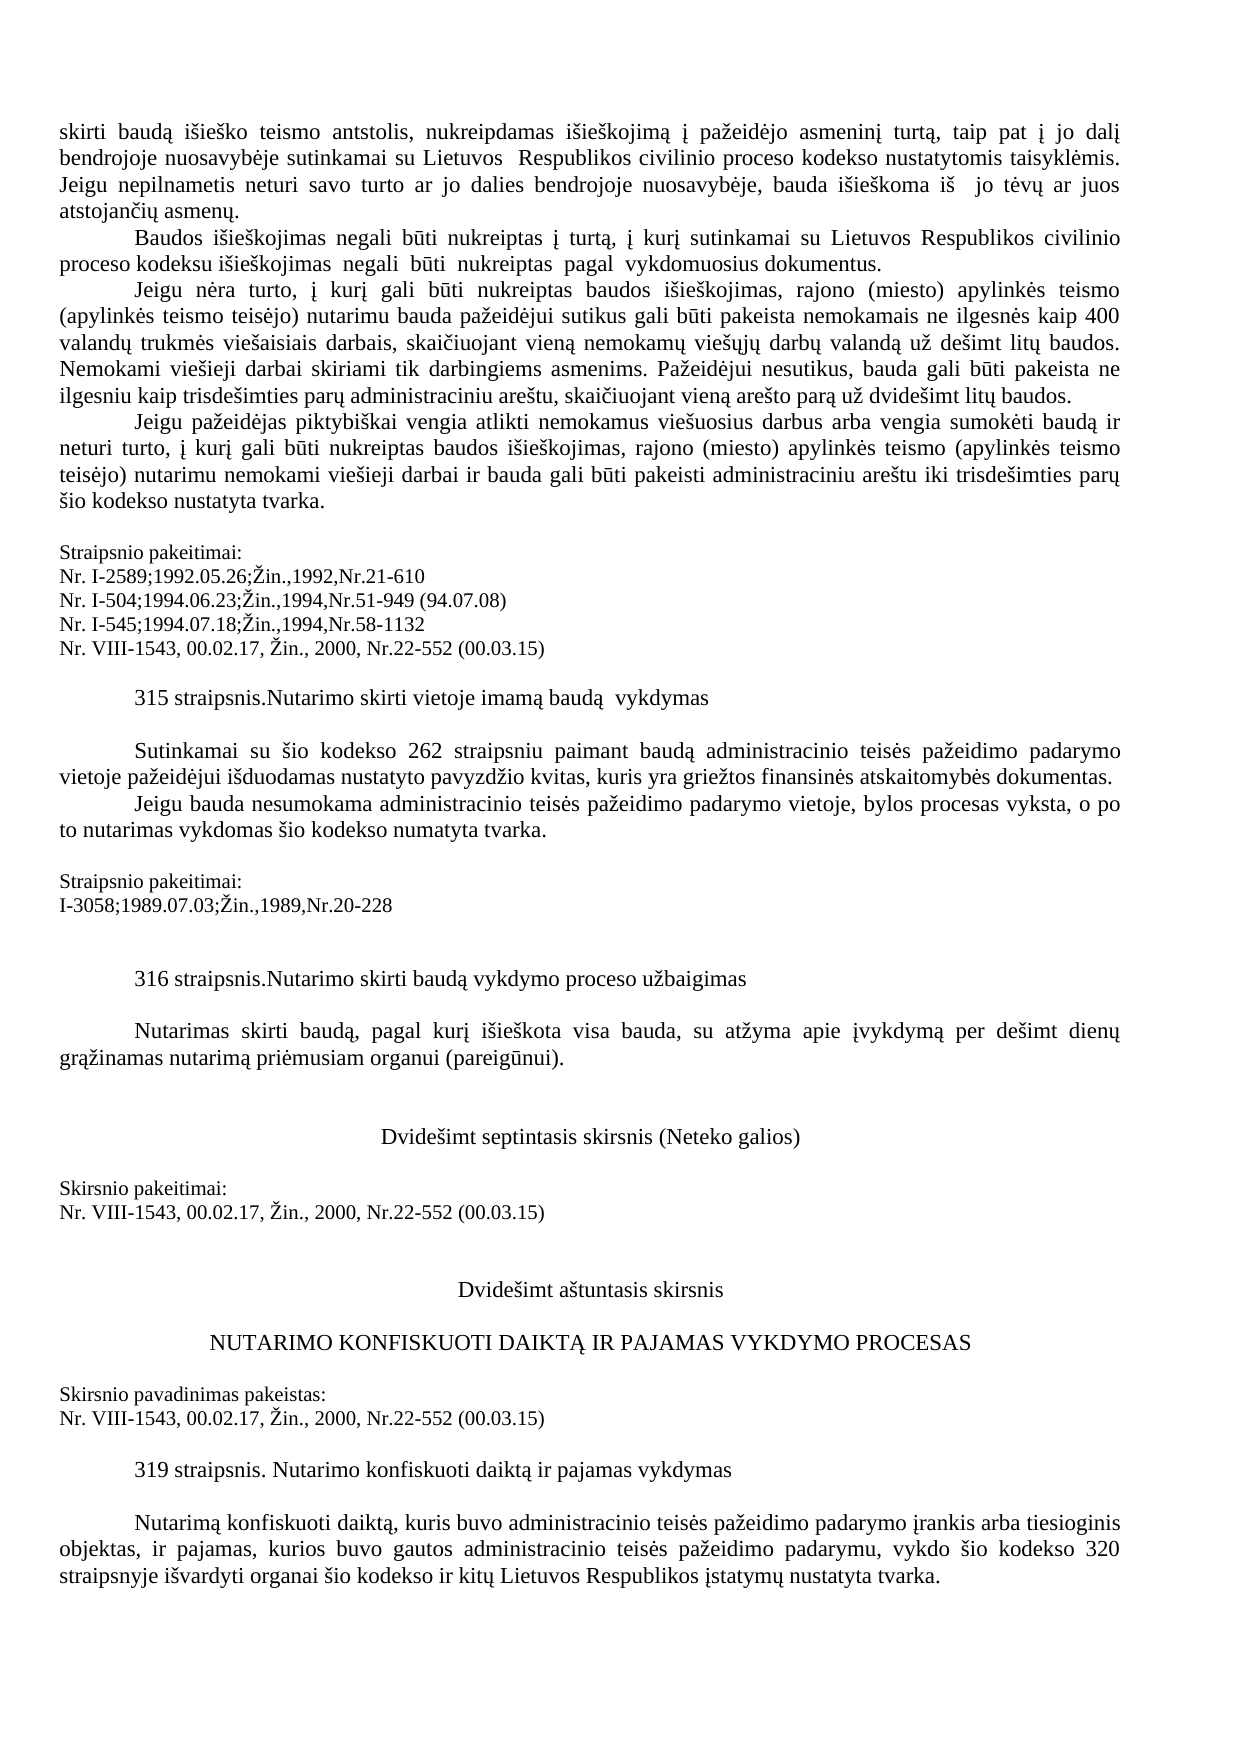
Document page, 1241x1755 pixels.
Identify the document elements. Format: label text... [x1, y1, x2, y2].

text NUTARIMO KONFISKUOTI DAIKTĄ IR PAJAMAS VYKDYMO PROCESAS [59, 1329, 1122, 1356]
text Straipsnio pakeitimai: [59, 869, 1122, 893]
text Nutarimą konfiskuoti daiktą, kuris buvo administracinio teisės pažeidimo padarymo įrankis arba tiesioginis objektas, ir pajamas, kurios buvo gautos administracinio teisės pažeidimo padarymu, vykdo šio kodekso 320 straipsnyje išvardyti organai šio kodekso ir kitų Lietuvos Respublikos įstatymų nustatyta tvarka. [59, 1509, 1122, 1588]
text Nr. VIII-1543, 00.02.17, Žin., 2000, Nr.22-552 (00.03.15) [59, 1200, 1122, 1224]
text Nutarimas skirti baudą, pagal kurį išieškota visa bauda, su atžyma apie įvykdymą per dešimt dienų grąžinamas nutarimą priėmusiam organui (pareigūnui). [59, 1018, 1122, 1070]
text Skirsnio pakeitimai: [59, 1176, 1122, 1200]
text Nr. VIII-1543, 00.02.17, Žin., 2000, Nr.22-552 (00.03.15) [59, 636, 1122, 660]
text Jeigu bauda nesumokama administracinio teisės pažeidimo padarymo vietoje, bylos procesas vyksta, o po to nutarimas vykdomas šio kodekso numatyta tvarka. [59, 789, 1122, 842]
text skirti baudą išieško teismo antstolis, nukreipdamas išieškojimą į pažeidėjo asmeninį turtą, taip pat į jo dalį bendrojoje nuosavybėje sutinkamai su Lietuvos Respublikos civilinio proceso kodekso nustatytomis taisyklėmis. Jeigu nepilnametis neturi savo turto ar jo dalies bendrojoje nuosavybėje, bauda išieškoma iš jo tėvų ar juos atstojančių asmenų. [59, 118, 1122, 223]
text 315 straipsnis.Nutarimo skirti vietoje imamą baudą vykdymas [59, 684, 1122, 711]
text Nr. I-545;1994.07.18;Žin.,1994,Nr.58-1132 [59, 612, 1122, 636]
text Dvidešimt septintasis skirsnis (Neteko galios) [59, 1123, 1122, 1149]
text Jeigu pažeidėjas piktybiškai vengia atlikti nemokamus viešuosius darbus arba vengia sumokėti baudą ir neturi turto, į kurį gali būti nukreiptas baudos išieškojimas, rajono (miesto) apylinkės teismo (apylinkės teismo teisėjo) nutarimu nemokami viešieji darbai ir bauda gali būti pakeisti administraciniu areštu iki trisdešimties parų šio kodekso nustatyta tvarka. [59, 408, 1122, 513]
text Nr. I-504;1994.06.23;Žin.,1994,Nr.51-949 (94.07.08) [59, 588, 1122, 612]
text Jeigu nėra turto, į kurį gali būti nukreiptas baudos išieškojimas, rajono (miesto) apylinkės teismo (apylinkės teismo teisėjo) nutarimu bauda pažeidėjui sutikus gali būti pakeista nemokamais ne ilgesnės kaip 400 valandų trukmės viešaisiais darbais, skaičiuojant vieną nemokamų viešųjų darbų valandą už dešimt litų baudos. Nemokami viešieji darbai skiriami tik darbingiems asmenims. Pažeidėjui nesutikus, bauda gali būti pakeista ne ilgesniu kaip trisdešimties parų administraciniu areštu, skaičiuojant vieną arešto parą už dvidešimt litų baudos. [59, 276, 1122, 408]
text Dvidešimt aštuntasis skirsnis [59, 1277, 1122, 1303]
text Straipsnio pakeitimai: [59, 540, 1122, 564]
text Nr. I-2589;1992.05.26;Žin.,1992,Nr.21-610 [59, 564, 1122, 588]
text Skirsnio pavadinimas pakeistas: [59, 1382, 1122, 1406]
text Baudos išieškojimas negali būti nukreiptas į turtą, į kurį sutinkamai su Lietuvos Respublikos civilinio proceso kodeksu išieškojimas negali būti nukreiptas pagal vykdomuosius dokumentus. [59, 223, 1122, 276]
text 319 straipsnis. Nutarimo konfiskuoti daiktą ir pajamas vykdymas [59, 1456, 1122, 1483]
text Nr. VIII-1543, 00.02.17, Žin., 2000, Nr.22-552 (00.03.15) [59, 1406, 1122, 1430]
text Sutinkamai su šio kodekso 262 straipsniu paimant baudą administracinio teisės pažeidimo padarymo vietoje pažeidėjui išduodamas nustatyto pavyzdžio kvitas, kuris yra griežtos finansinės atskaitomybės dokumentas. [59, 737, 1122, 789]
text I-3058;1989.07.03;Žin.,1989,Nr.20-228 [59, 893, 1122, 917]
text 316 straipsnis.Nutarimo skirti baudą vykdymo proceso užbaigimas [59, 965, 1122, 991]
